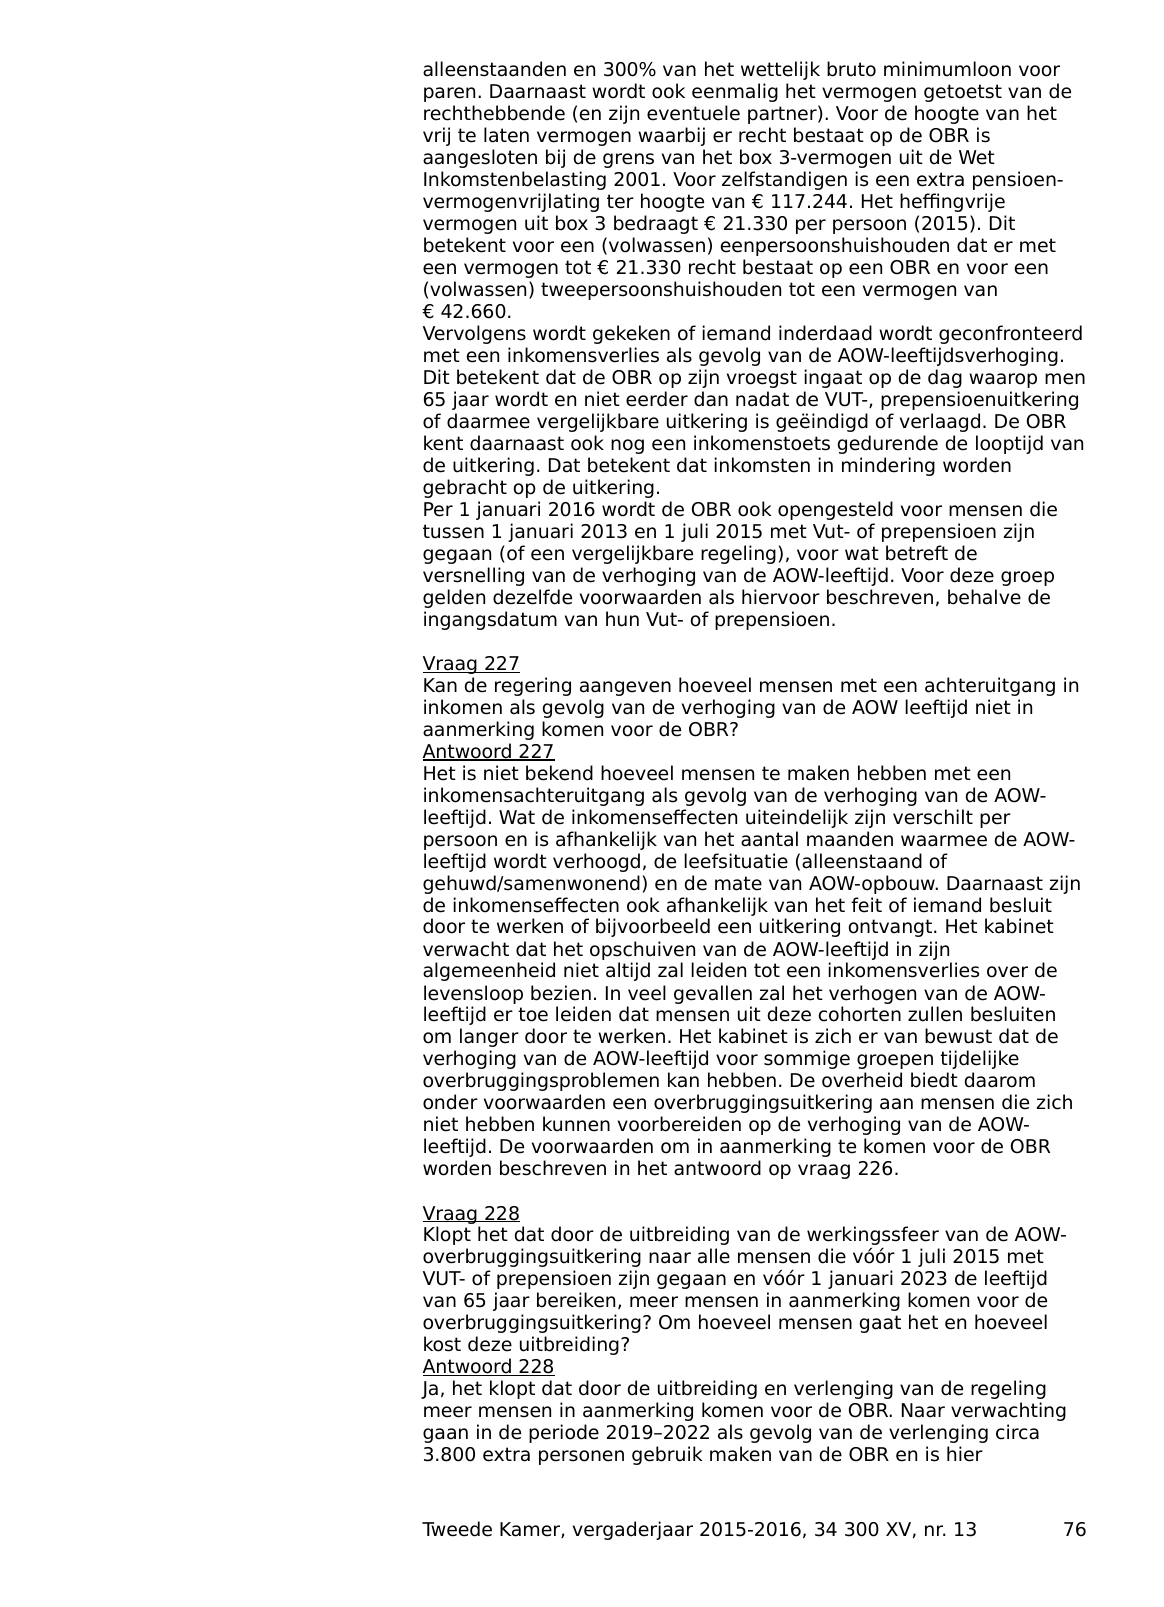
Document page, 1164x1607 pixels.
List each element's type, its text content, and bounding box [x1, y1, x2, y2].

text Vraag 227 [422, 653, 1087, 675]
text Per 1 januari 2016 wordt de OBR ook opengesteld voor mensen die tussen 1 januari 2013 en 1 juli 2015 met Vut- of prepensioen zijn gegaan (of een vergelijkbare regeling), voor wat betreft de versnelling van de verhoging van de AOW-leeftijd. Voor deze groep gelden dezelfde voorwaarden als hiervoor beschreven, behalve de ingangsdatum van hun Vut- of prepensioen. [422, 499, 1087, 631]
text Klopt het dat door de uitbreiding van de werkingssfeer van de AOW-overbruggingsuitkering naar alle mensen die vóór 1 juli 2015 met VUT- of prepensioen zijn gegaan en vóór 1 januari 2023 de leeftijd van 65 jaar bereiken, meer mensen in aanmerking komen voor de overbruggingsuitkering? Om hoeveel mensen gaat het en hoeveel kost deze uitbreiding? [422, 1224, 1087, 1356]
text Antwoord 228 [422, 1356, 1087, 1378]
text alleenstaanden en 300% van het wettelijk bruto minimumloon voor paren. Daarnaast wordt ook eenmalig het vermogen getoetst van de rechthebbende (en zijn eventuele partner). Voor de hoogte van het vrij te laten vermogen waarbij er recht bestaat op de OBR is aangesloten bij de grens van het box 3-vermogen uit de Wet Inkomstenbelasting 2001. Voor zelfstandigen is een extra pensioen-vermogenvrijlating ter hoogte van € 117.244. Het heffingvrije vermogen uit box 3 bedraagt € 21.330 per persoon (2015). Dit betekent voor een (volwassen) eenpersoonshuishouden dat er met een vermogen tot € 21.330 recht bestaat op een OBR en voor een (volwassen) tweepersoonshuishouden tot een vermogen van € 42.660. [422, 59, 1087, 323]
text Het is niet bekend hoeveel mensen te maken hebben met een inkomensachteruitgang als gevolg van de verhoging van de AOW-leeftijd. Wat de inkomenseffecten uiteindelijk zijn verschilt per persoon en is afhankelijk van het aantal maanden waarmee de AOW-leeftijd wordt verhoogd, de leefsituatie (alleenstaand of gehuwd/samenwonend) en de mate van AOW-opbouw. Daarnaast zijn de inkomenseffecten ook afhankelijk van het feit of iemand besluit door te werken of bijvoorbeeld een uitkering ontvangt. Het kabinet verwacht dat het opschuiven van de AOW-leeftijd in zijn algemeenheid niet altijd zal leiden tot een inkomensverlies over de levensloop bezien. In veel gevallen zal het verhogen van de AOW-leeftijd er toe leiden dat mensen uit deze cohorten zullen besluiten om langer door te werken. Het kabinet is zich er van bewust dat de verhoging van de AOW-leeftijd voor sommige groepen tijdelijke overbruggingsproblemen kan hebben. De overheid biedt daarom onder voorwaarden een overbruggingsuitkering aan mensen die zich niet hebben kunnen voorbereiden op de verhoging van de AOW-leeftijd. De voorwaarden om in aanmerking te komen voor de OBR worden beschreven in het antwoord op vraag 226. [422, 763, 1087, 1180]
text Kan de regering aangeven hoeveel mensen met een achteruitgang in inkomen als gevolg van de verhoging van de AOW leeftijd niet in aanmerking komen voor de OBR? [422, 675, 1087, 741]
text Vraag 228 [422, 1202, 1087, 1224]
text Vervolgens wordt gekeken of iemand inderdaad wordt geconfronteerd met een inkomensverlies als gevolg van de AOW-leeftijdsverhoging. Dit betekent dat de OBR op zijn vroegst ingaat op de dag waarop men 65 jaar wordt en niet eerder dan nadat de VUT-, prepensioenuitkering of daarmee vergelijkbare uitkering is geëindigd of verlaagd. De OBR kent daarnaast ook nog een inkomenstoets gedurende de looptijd van de uitkering. Dat betekent dat inkomsten in mindering worden gebracht op de uitkering. [422, 323, 1087, 499]
text Antwoord 227 [422, 741, 1087, 763]
text Ja, het klopt dat door de uitbreiding en verlenging van de regeling meer mensen in aanmerking komen voor de OBR. Naar verwachting gaan in de periode 2019–2022 als gevolg van de verlenging circa 3.800 extra personen gebruik maken van de OBR en is hier [422, 1378, 1087, 1466]
